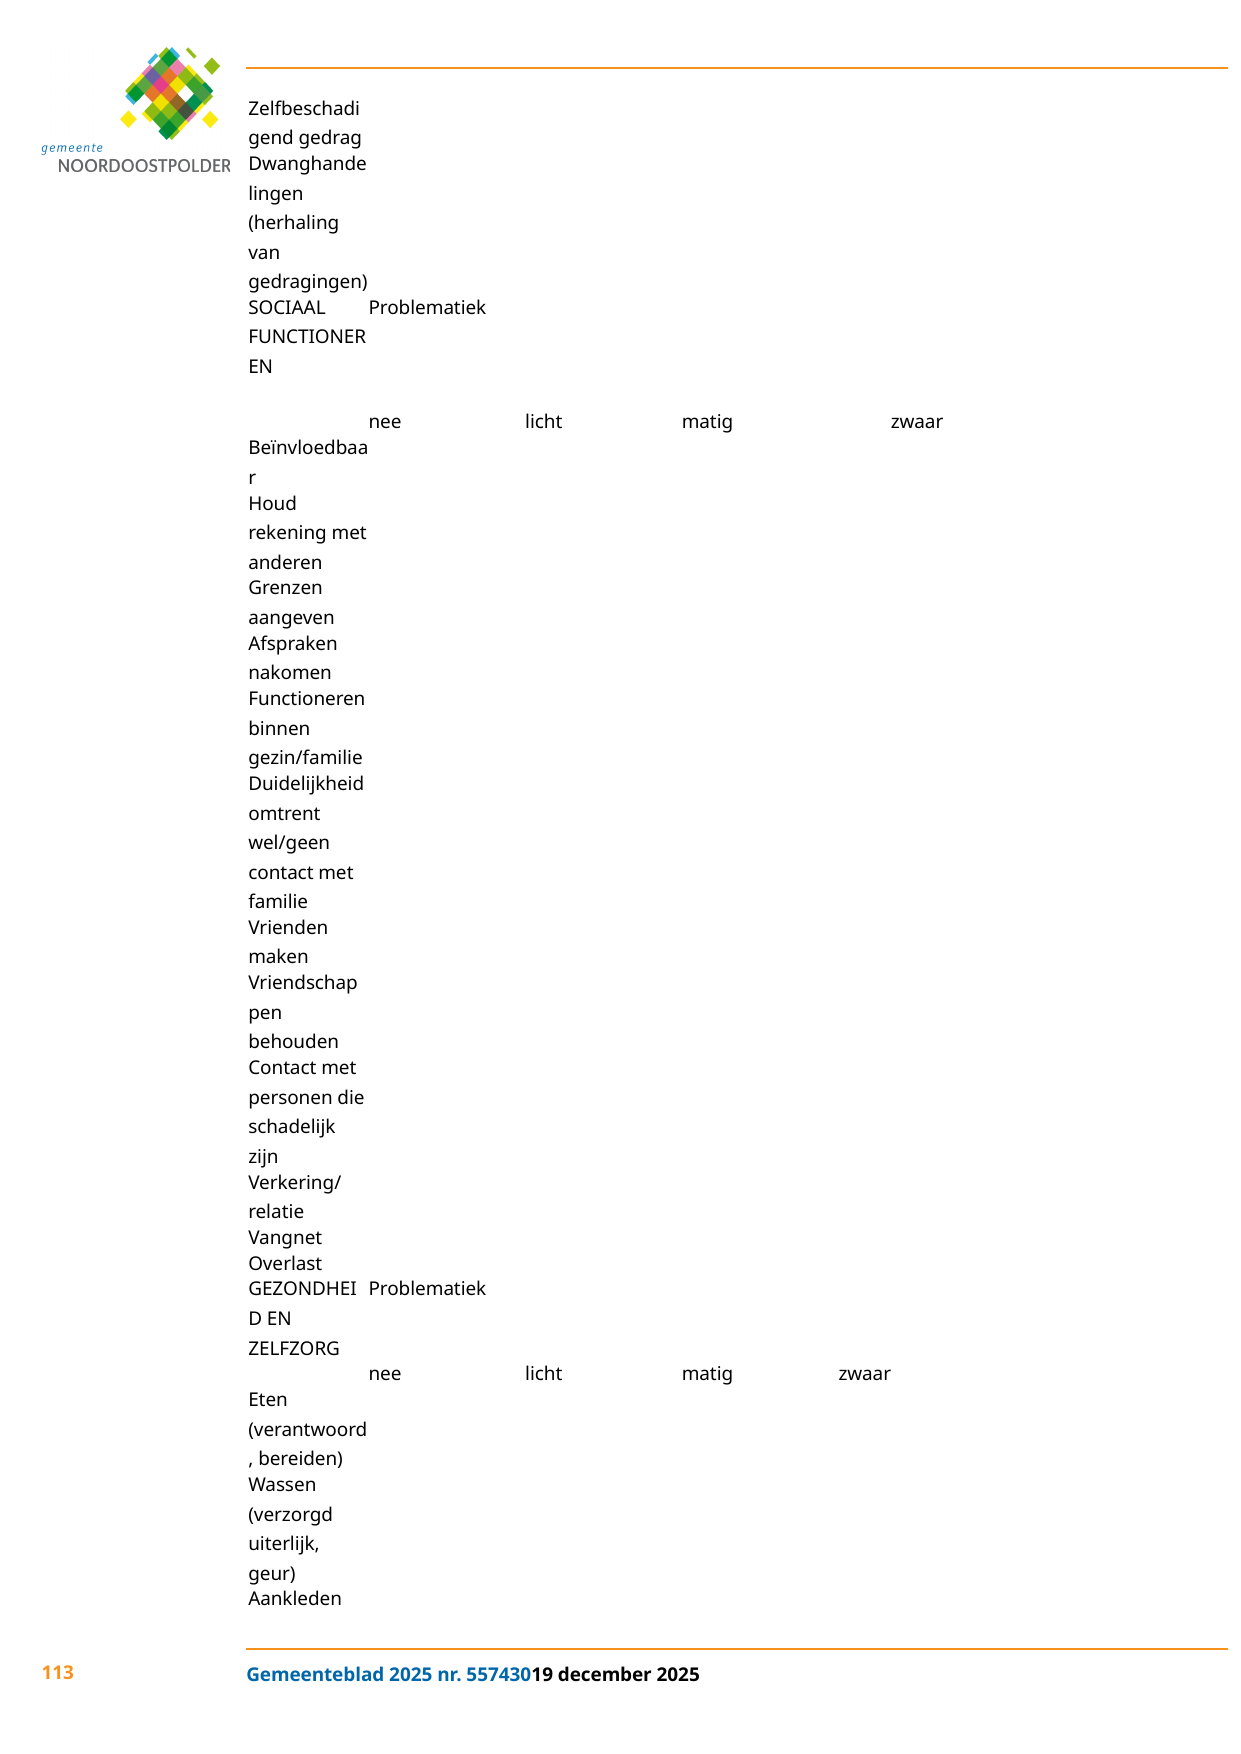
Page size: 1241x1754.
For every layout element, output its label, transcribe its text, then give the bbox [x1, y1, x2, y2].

table_cell [368, 1471, 525, 1586]
table_cell Vriendschappen behouden [248, 970, 368, 1054]
table_cell Dwanghandelingen (herhaling van gedragingen) [248, 150, 368, 294]
table_cell Houd rekening met anderen [248, 490, 368, 574]
table_cell [682, 1471, 838, 1586]
table_cell Beïnvloedbaar [248, 434, 368, 490]
table_cell [891, 1054, 1047, 1169]
table_cell [525, 150, 682, 294]
table_cell [525, 914, 682, 969]
picture [41, 47, 231, 172]
table_cell [891, 1224, 1047, 1250]
table_cell [525, 1224, 682, 1250]
table_cell [368, 1224, 525, 1250]
table_cell licht [525, 1361, 682, 1386]
table_cell [368, 770, 525, 914]
table_cell Eten (verantwoord, bereiden) [248, 1386, 368, 1471]
table_cell [525, 434, 682, 490]
table_cell [682, 150, 891, 294]
table_cell [682, 1386, 838, 1471]
table_cell [368, 1054, 525, 1169]
table_cell [525, 1169, 682, 1224]
table_cell [525, 1586, 682, 1611]
table_cell [891, 970, 1047, 1054]
table_cell [682, 685, 891, 770]
table_cell Zelfbeschadigend gedrag [248, 95, 368, 150]
table_cell Verkering/relatie [248, 1169, 368, 1224]
table_cell Problematiek [368, 1276, 1099, 1361]
table_cell [368, 434, 525, 490]
table_cell [682, 1224, 891, 1250]
table_cell [891, 575, 1047, 630]
table_cell [368, 914, 525, 969]
table_cell [525, 490, 682, 574]
table_cell [682, 1586, 838, 1611]
table_cell Contact met personen die schadelijk zijn [248, 1054, 368, 1169]
table_cell GEZONDHEID EN ZELFZORG [248, 1276, 368, 1361]
table_cell [248, 1361, 368, 1386]
table_cell Wassen (verzorgd uiterlijk, geur) [248, 1471, 368, 1586]
table_cell [525, 575, 682, 630]
table_cell [368, 685, 525, 770]
table_cell nee [368, 409, 525, 434]
table_cell Duidelijkheid omtrent wel/geen contact met familie [248, 770, 368, 914]
table_cell [891, 434, 1047, 490]
table_cell [682, 1250, 891, 1276]
table_cell zwaar [891, 409, 1047, 434]
table_cell [525, 1250, 682, 1276]
table_cell [838, 1586, 1099, 1611]
table_cell Grenzen aangeven [248, 575, 368, 630]
table_cell Vangnet [248, 1224, 368, 1250]
table_cell [891, 630, 1047, 685]
table_cell [368, 575, 525, 630]
table_cell [525, 970, 682, 1054]
table_cell [891, 914, 1047, 969]
table_cell [682, 630, 891, 685]
table_cell Functioneren binnen gezin/familie [248, 685, 368, 770]
table_cell [682, 914, 891, 969]
table_cell Aankleden [248, 1586, 368, 1611]
table_cell licht [525, 409, 682, 434]
table_cell [891, 685, 1047, 770]
table_cell [891, 95, 1047, 150]
table_cell [838, 1386, 1099, 1471]
table_cell [368, 630, 525, 685]
table_cell [525, 685, 682, 770]
table_cell [525, 1471, 682, 1586]
table_cell [891, 770, 1047, 914]
table_cell Afspraken nakomen [248, 630, 368, 685]
table_cell nee [368, 1361, 525, 1386]
table_cell Overlast [248, 1250, 368, 1276]
table_cell matig [682, 1361, 838, 1386]
table_cell [891, 490, 1047, 574]
table_cell [682, 95, 891, 150]
table_cell [248, 409, 368, 434]
table_cell [525, 1054, 682, 1169]
table_cell [682, 1054, 891, 1169]
table_cell [368, 1250, 525, 1276]
table_cell [525, 630, 682, 685]
table_cell [682, 770, 891, 914]
table_cell Problematiek [368, 294, 1047, 409]
table_cell Vrienden maken [248, 914, 368, 969]
table_cell [368, 490, 525, 574]
table_cell [368, 970, 525, 1054]
table_cell [682, 434, 891, 490]
table_cell [891, 1250, 1047, 1276]
table_cell [368, 1386, 525, 1471]
table_cell [891, 1169, 1047, 1224]
table_cell [368, 95, 525, 150]
table_cell [838, 1471, 1099, 1586]
table_cell [682, 970, 891, 1054]
table_cell [891, 150, 1047, 294]
table_cell [368, 1169, 525, 1224]
table_cell [368, 1586, 525, 1611]
table_cell [682, 490, 891, 574]
table_cell matig [682, 409, 891, 434]
table_cell [682, 1169, 891, 1224]
table_cell [525, 770, 682, 914]
table_cell [682, 575, 891, 630]
table_cell SOCIAAL FUNCTIONEREN [248, 294, 368, 409]
table_cell zwaar [838, 1361, 1099, 1386]
table_cell [525, 1386, 682, 1471]
table_cell [525, 95, 682, 150]
table_cell [368, 150, 525, 294]
